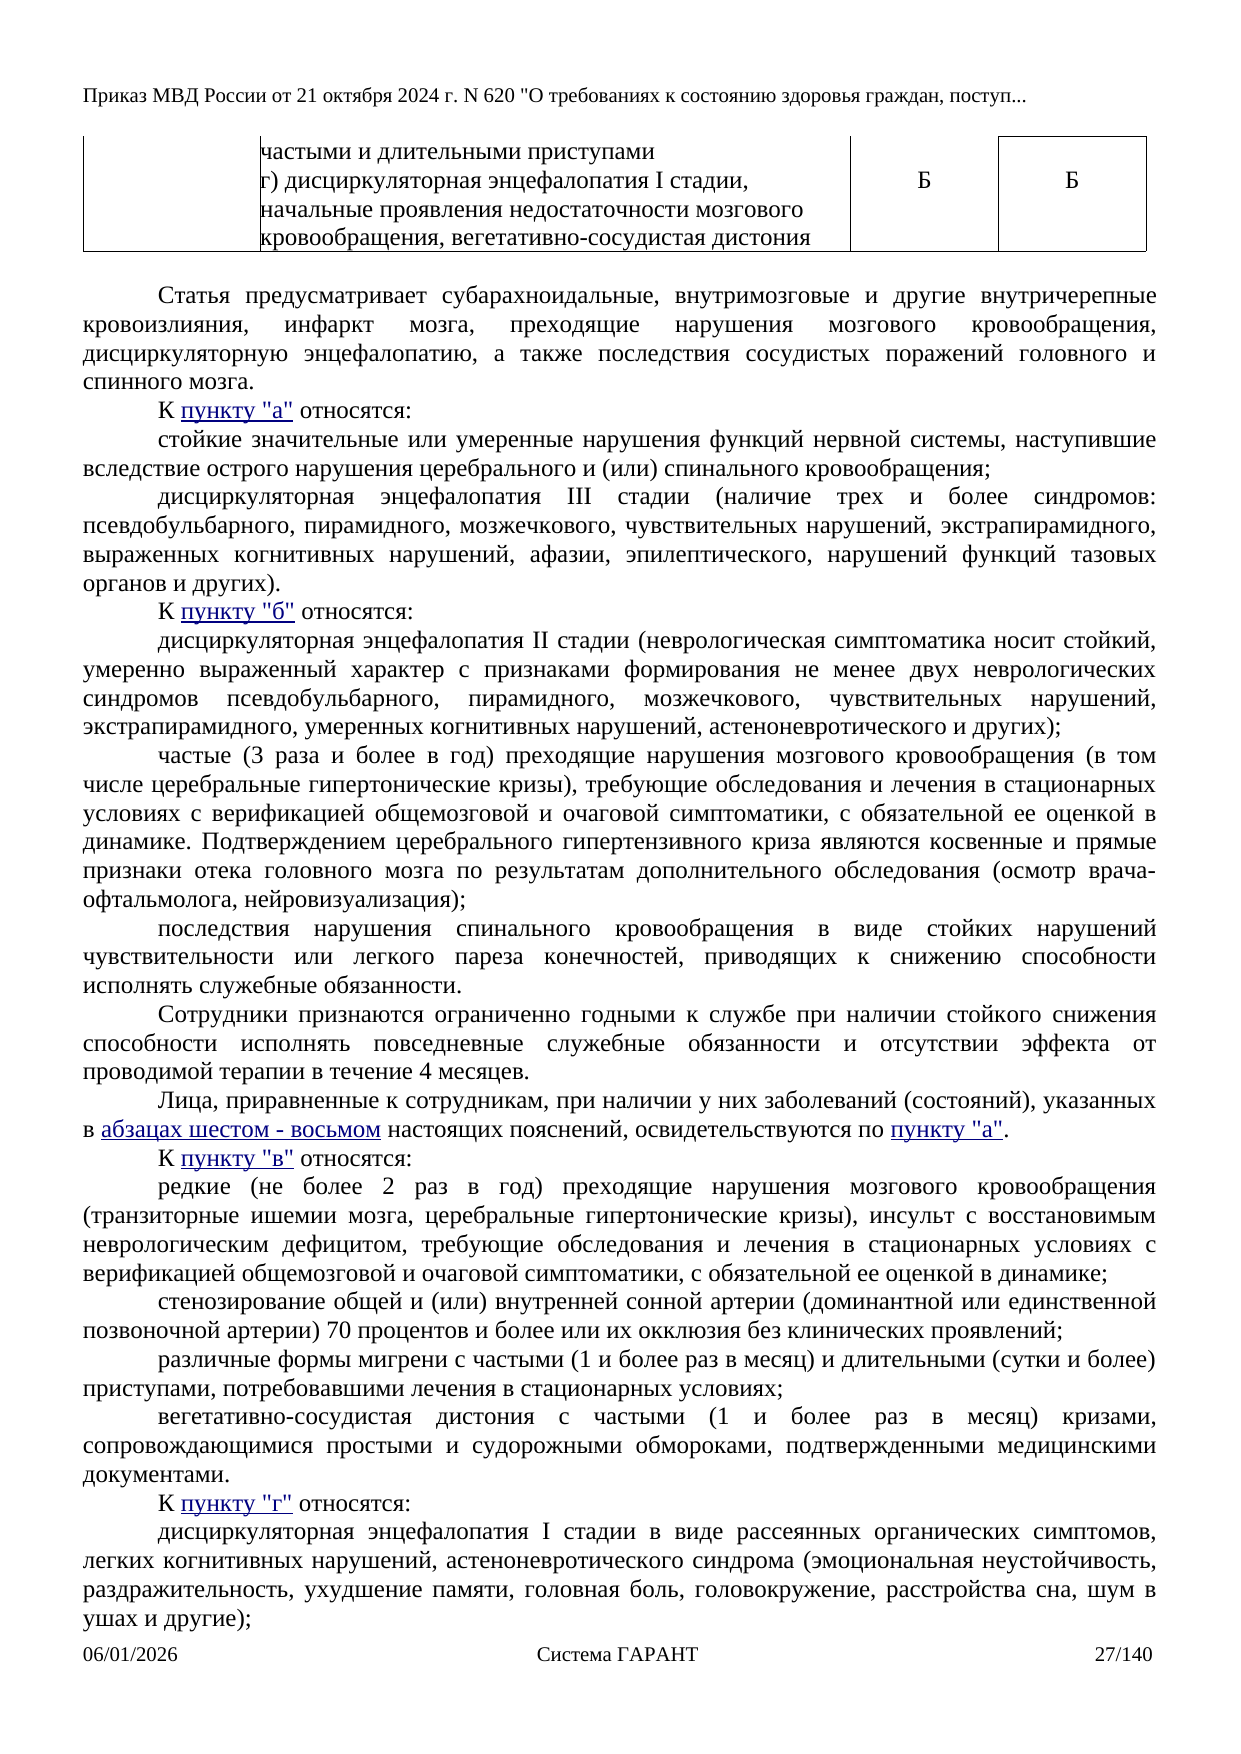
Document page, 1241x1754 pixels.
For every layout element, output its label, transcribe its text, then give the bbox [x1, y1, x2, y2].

text дисциркуляторная энцефалопатия III стадии (наличие трех и более синдромов: псевдобульбарного, пирамидного, мозжечкового, чувствительных нарушений, экстрапирамидного, выраженных когнитивных нарушений, афазии, эпилептического, нарушений функций тазовых органов и других). [83, 481, 1157, 596]
table_cell [999, 137, 1146, 165]
text К пункту "в" относятся: [83, 1143, 1157, 1171]
text последствия нарушения спинального кровообращения в виде стойких нарушений чувствительности или легкого пареза конечностей, приводящих к снижению способности исполнять служебные обязанности. [83, 913, 1157, 999]
text частые (3 раза и более в год) преходящие нарушения мозгового кровообращения (в том числе церебральные гипертонические кризы), требующие обследования и лечения в стационарных условиях с верификацией общемозговой и очаговой симптоматики, с обязательной ее оценкой в динамике. Подтверждением церебрального гипертензивного криза являются косвенные и прямые признаки отека головного мозга по результатам дополнительного обследования (осмотр врача-офтальмолога, нейровизуализация); [83, 740, 1157, 913]
text вегетативно-сосудистая дистония с частыми (1 и более раз в месяц) кризами, сопровождающимися простыми и судорожными обмороками, подтвержденными медицинскими документами. [83, 1401, 1157, 1488]
text К пункту "г" относятся: [83, 1488, 1157, 1516]
text различные формы мигрени с частыми (1 и более раз в месяц) и длительными (сутки и более) приступами, потребовавшими лечения в стационарных условиях; [83, 1344, 1157, 1401]
text стенозирование общей и (или) внутренней сонной артерии (доминантной или единственной позвоночной артерии) 70 процентов и более или их окклюзия без клинических проявлений; [83, 1286, 1157, 1344]
text Лица, приравненные к сотрудникам, при наличии у них заболеваний (состояний), указанных в абзацах шестом - восьмом настоящих пояснений, освидетельствуются по пункту "а". [83, 1085, 1157, 1143]
text Статья предусматривает субарахноидальные, внутримозговые и другие внутричерепные кровоизлияния, инфаркт мозга, преходящие нарушения мозгового кровообращения, дисциркуляторную энцефалопатию, а также последствия сосудистых поражений головного и спинного мозга. [83, 280, 1157, 395]
text К пункту "а" относятся: [83, 395, 1157, 424]
text редкие (не более 2 раз в год) преходящие нарушения мозгового кровообращения (транзиторные ишемии мозга, церебральные гипертонические кризы), инсульт с восстановимым неврологическим дефицитом, требующие обследования и лечения в стационарных условиях с верификацией общемозговой и очаговой симптоматики, с обязательной ее оценкой в динамике; [83, 1171, 1157, 1286]
text дисциркуляторная энцефалопатия I стадии в виде рассеянных органических симптомов, легких когнитивных нарушений, астеноневротического синдрома (эмоциональная неустойчивость, раздражительность, ухудшение памяти, головная боль, головокружение, расстройства сна, шум в ушах и другие); [83, 1516, 1157, 1631]
table_cell Б [999, 165, 1146, 251]
table_cell [851, 136, 998, 165]
table_cell [84, 136, 260, 165]
table_cell Б [851, 165, 998, 251]
text стойкие значительные или умеренные нарушения функций нервной системы, наступившие вследствие острого нарушения церебрального и (или) спинального кровообращения; [83, 424, 1157, 481]
text Сотрудники признаются ограниченно годными к службе при наличии стойкого снижения способности исполнять повседневные служебные обязанности и отсутствии эффекта от проводимой терапии в течение 4 месяцев. [83, 999, 1157, 1085]
text К пункту "б" относятся: [83, 596, 1157, 625]
table_cell г) дисциркуляторная энцефалопатия I стадии, начальные проявления недостаточности мозгового кровообращения, вегетативно-сосудистая дистония [261, 165, 850, 251]
text дисциркуляторная энцефалопатия II стадии (неврологическая симптоматика носит стойкий, умеренно выраженный характер с признаками формирования не менее двух неврологических синдромов псевдобульбарного, пирамидного, мозжечкового, чувствительных нарушений, экстрапирамидного, умеренных когнитивных нарушений, астеноневротического и других); [83, 625, 1157, 740]
table_cell [84, 165, 260, 251]
table_cell частыми и длительными приступами [261, 136, 850, 165]
